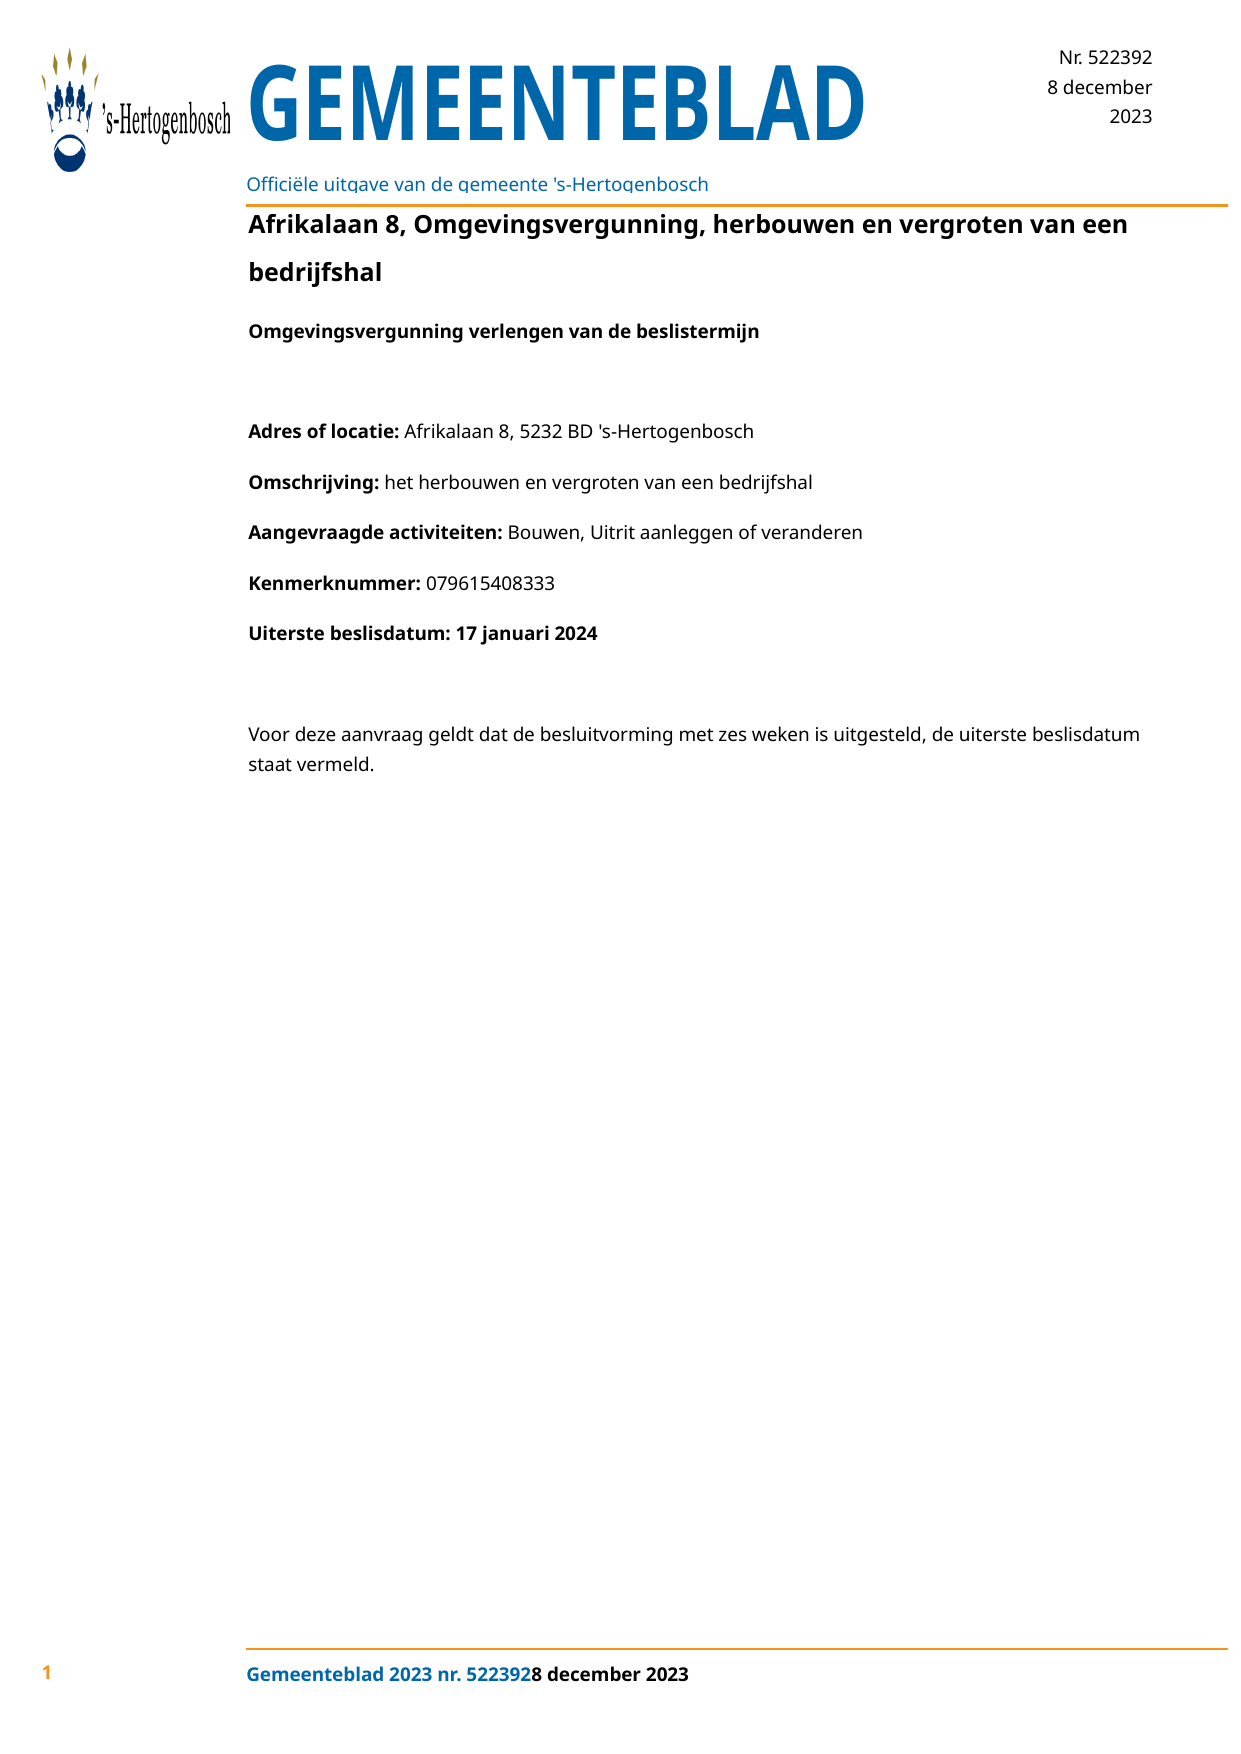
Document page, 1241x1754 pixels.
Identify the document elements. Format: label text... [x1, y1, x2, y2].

text Adres of locatie: Afrikalaan 8, 5232 BD 's-Hertogenbosch [248, 419, 1152, 444]
picture [41, 47, 231, 172]
text Uiterste beslisdatum: 17 januari 2024 [248, 620, 1152, 646]
text Kenmerknummer: 079615408333 [248, 570, 1152, 596]
text Voor deze aanvraag geldt dat de besluitvorming met zes weken is uitgesteld, de uiterste beslisdatum staat vermeld. [248, 721, 1152, 777]
text Aangevraagde activiteiten: Bouwen, Uitrit aanleggen of veranderen [248, 519, 1152, 545]
text Omgevingsvergunning verlengen van de beslistermijn [248, 318, 1152, 344]
text Omschrijving: het herbouwen en vergroten van een bedrijfshal [248, 469, 1152, 495]
text Afrikalaan 8, Omgevingsvergunning, herbouwen en vergroten van een bedrijfshal [248, 207, 1152, 288]
